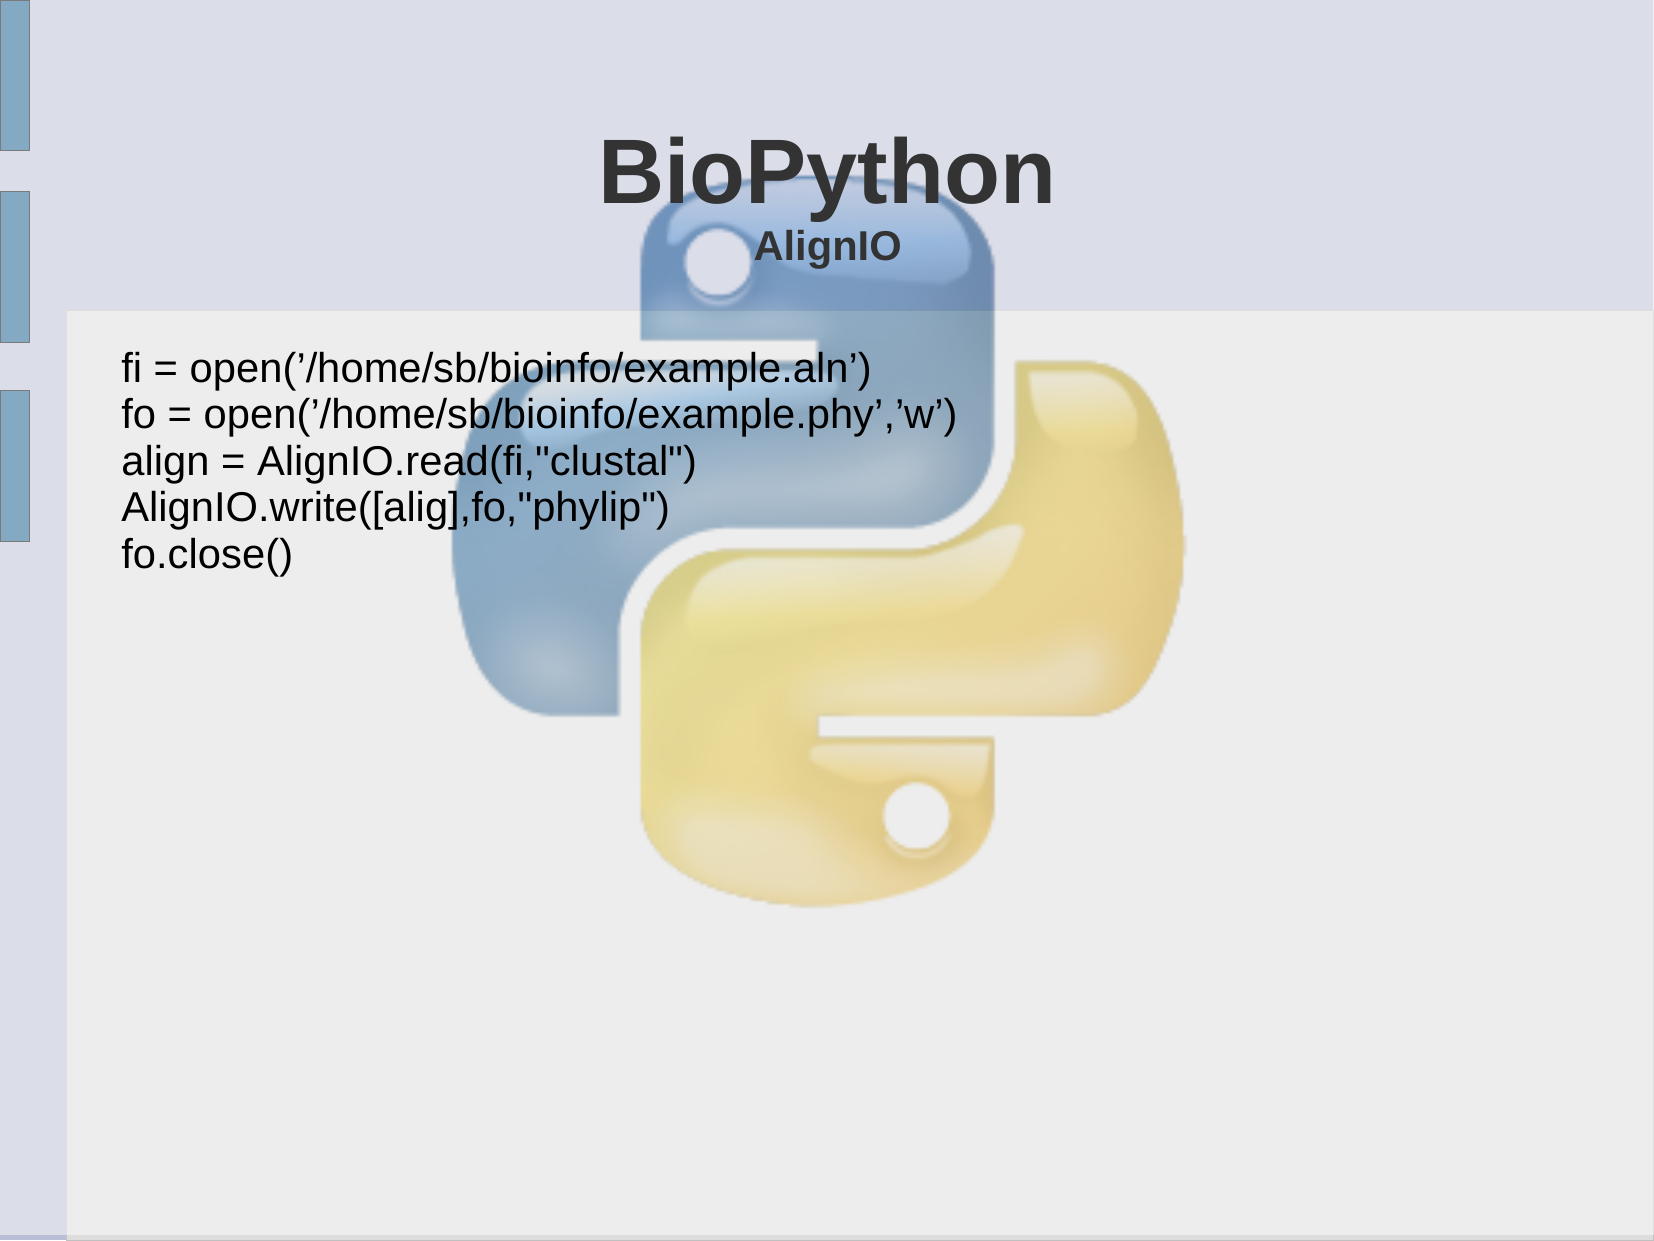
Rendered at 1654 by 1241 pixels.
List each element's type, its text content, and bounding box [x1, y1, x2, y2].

picture [0, 0, 1654, 1235]
title BioPython AlignIO [121, 91, 1534, 299]
list fi = open(’/home/sb/bioinfo/example.aln’) fo = open(’/home/sb/bioinfo/example.phy’,’w’) align = AlignIO.read(fi,"clustal") AlignIO.write([alig],fo,"phylip") fo.close() [121, 344, 1654, 1149]
